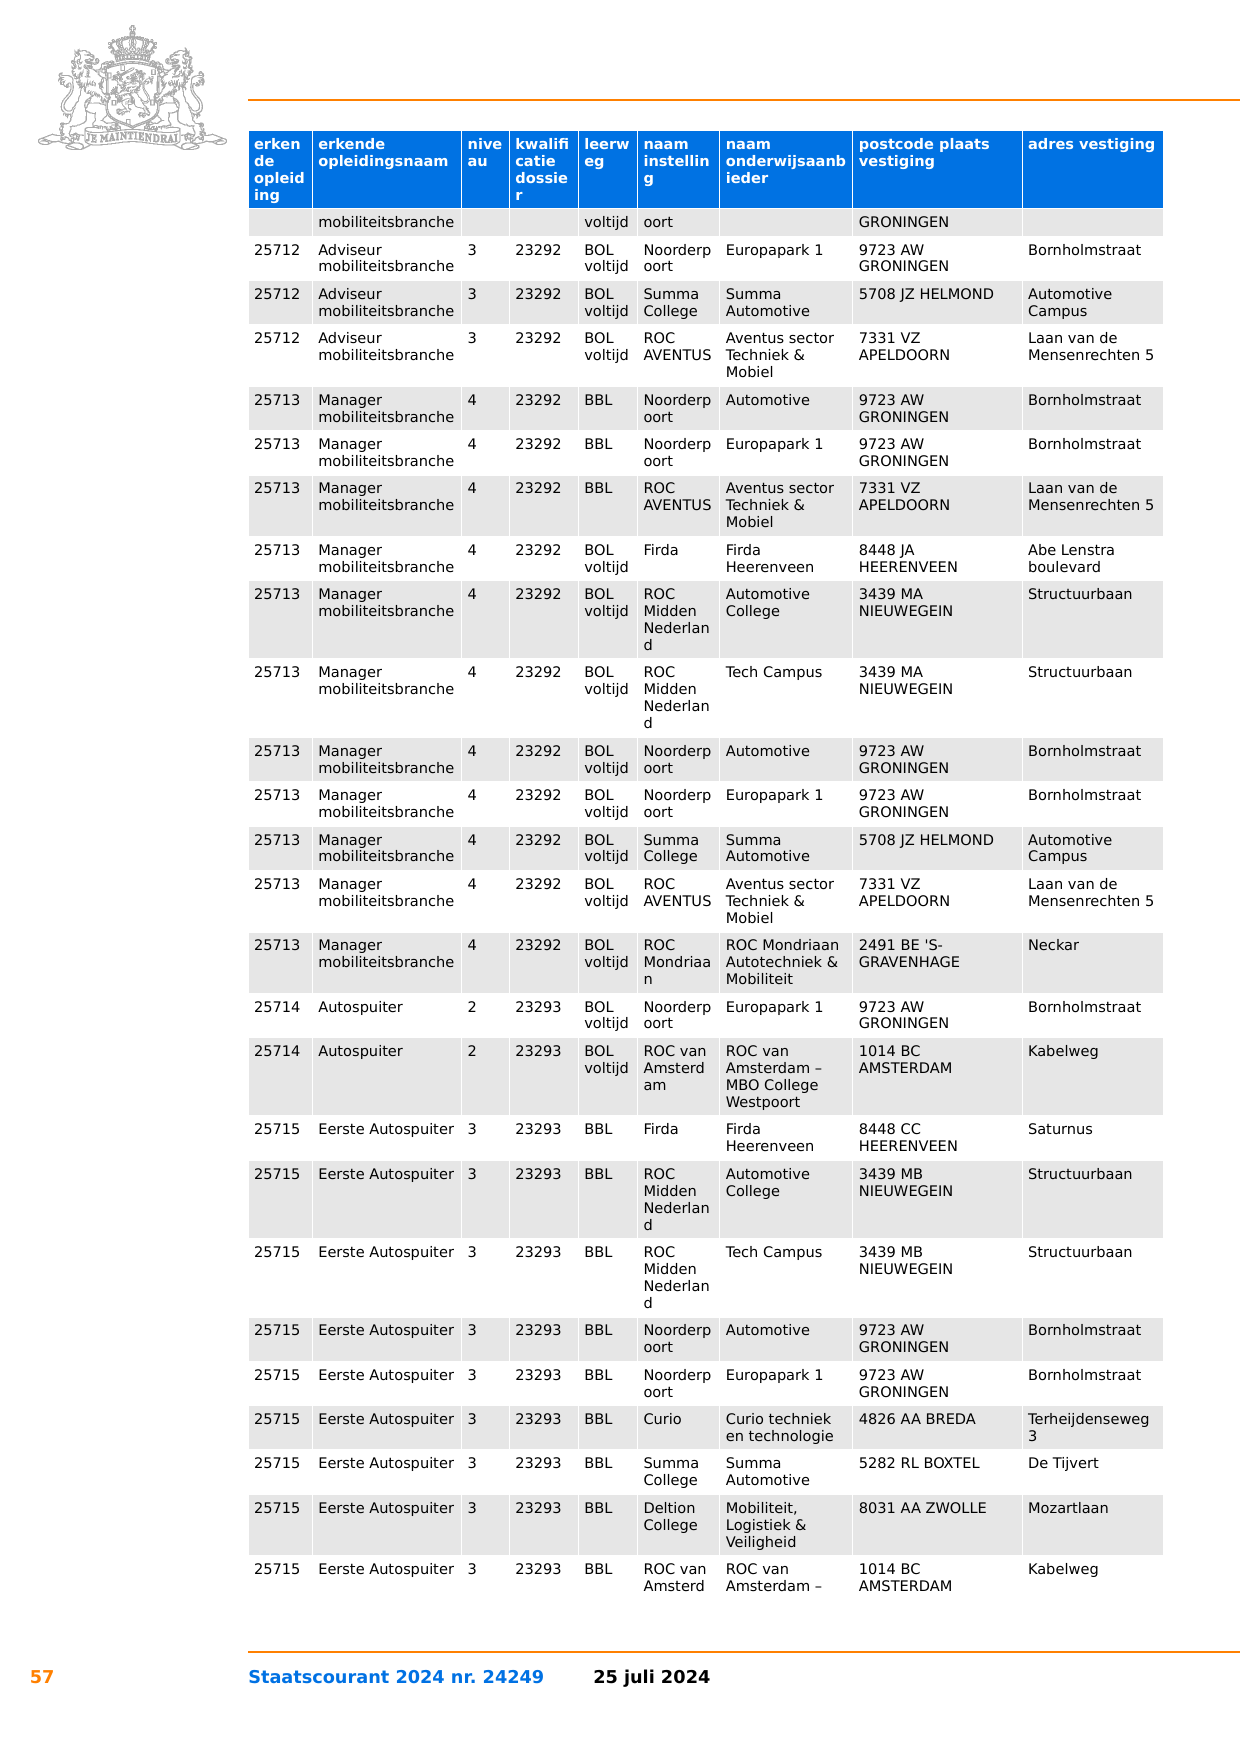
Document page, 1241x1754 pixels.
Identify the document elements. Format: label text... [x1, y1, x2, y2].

table_cell 25713 [249, 581, 312, 658]
table_cell 3 [462, 1556, 509, 1600]
table_cell 3439 MA NIEUWEGEIN [853, 581, 1022, 658]
table_cell 25714 [249, 1038, 312, 1115]
table_cell Noorderpoort [638, 738, 719, 781]
table_cell 1014 BC AMSTERDAM [853, 1038, 1022, 1115]
table_cell Firda [638, 537, 719, 580]
table_cell Eerste Autospuiter [313, 1116, 461, 1160]
table_cell Noorderpoort [638, 782, 719, 826]
table_cell 3 [462, 1116, 509, 1160]
table_cell BOL voltijd [579, 581, 637, 658]
table_cell Eerste Autospuiter [313, 1239, 461, 1316]
table_cell 3439 MB NIEUWEGEIN [853, 1161, 1022, 1238]
table_cell Noorderpoort [638, 431, 719, 474]
table_cell Eerste Autospuiter [313, 1556, 461, 1600]
table_cell mobiliteitsbranche [313, 209, 461, 236]
table_cell [249, 209, 312, 236]
table_cell 23293 [510, 1362, 578, 1405]
table_cell 4 [462, 476, 509, 536]
table_cell Manager mobiliteitsbranche [313, 933, 461, 993]
table_cell BOL voltijd [579, 660, 637, 737]
table_header leerweg [579, 131, 637, 208]
table_cell 4 [462, 581, 509, 658]
table_cell Mozartlaan [1023, 1495, 1163, 1555]
table_cell Laan van de Mensenrechten 5 [1023, 476, 1163, 536]
table_cell 23293 [510, 1406, 578, 1449]
table_cell Manager mobiliteitsbranche [313, 738, 461, 781]
table_cell 4 [462, 827, 509, 870]
table_cell BOL voltijd [579, 1038, 637, 1115]
table_cell ROC AVENTUS [638, 871, 719, 931]
table_cell 9723 AW GRONINGEN [853, 387, 1022, 430]
table_cell ROC Mondriaan Autotechniek & Mobiliteit [720, 933, 852, 993]
table_cell ROC Midden Nederland [638, 1161, 719, 1238]
table_cell 23293 [510, 1038, 578, 1115]
table_header kwalificatie dossier [510, 131, 578, 208]
table_cell 25714 [249, 994, 312, 1037]
table_cell Abe Lenstra boulevard [1023, 537, 1163, 580]
table_cell Bornholmstraat [1023, 738, 1163, 781]
table_cell Summa College [638, 281, 719, 324]
table_cell Eerste Autospuiter [313, 1362, 461, 1405]
table_cell 9723 AW GRONINGEN [853, 994, 1022, 1037]
table_cell Manager mobiliteitsbranche [313, 827, 461, 870]
table_cell 23292 [510, 827, 578, 870]
table_header erkende opleiding [249, 131, 312, 208]
table_cell 25715 [249, 1161, 312, 1238]
table_cell 3 [462, 237, 509, 280]
table_cell Structuurbaan [1023, 1161, 1163, 1238]
table_cell BOL voltijd [579, 871, 637, 931]
table_cell 3 [462, 1451, 509, 1494]
table_cell 9723 AW GRONINGEN [853, 431, 1022, 474]
table_cell 25715 [249, 1239, 312, 1316]
table_cell Laan van de Mensenrechten 5 [1023, 871, 1163, 931]
table_cell Automotive Campus [1023, 827, 1163, 870]
table_cell BBL [579, 1556, 637, 1600]
table_cell 9723 AW GRONINGEN [853, 237, 1022, 280]
table_cell Manager mobiliteitsbranche [313, 871, 461, 931]
table_cell 3 [462, 1495, 509, 1555]
table_cell 4 [462, 537, 509, 580]
table_cell 5708 JZ HELMOND [853, 827, 1022, 870]
table_cell Bornholmstraat [1023, 431, 1163, 474]
table_cell Neckar [1023, 933, 1163, 993]
table_cell 23292 [510, 281, 578, 324]
table_cell 2 [462, 1038, 509, 1115]
table_cell Adviseur mobiliteitsbranche [313, 237, 461, 280]
table_cell Manager mobiliteitsbranche [313, 431, 461, 474]
table_cell 25713 [249, 933, 312, 993]
table_cell 23292 [510, 933, 578, 993]
table_header erkende opleidingsnaam [313, 131, 461, 208]
table_cell 23293 [510, 1451, 578, 1494]
table_cell Noorderpoort [638, 1318, 719, 1361]
table_cell 23292 [510, 782, 578, 826]
table_cell ROC AVENTUS [638, 476, 719, 536]
table_header niveau [462, 131, 509, 208]
table_cell Curio techniek en technologie [720, 1406, 852, 1449]
table_cell Kabelweg [1023, 1038, 1163, 1115]
table_cell [510, 209, 578, 236]
table_cell 25715 [249, 1495, 312, 1555]
table_cell BOL voltijd [579, 537, 637, 580]
table_cell voltijd [579, 209, 637, 236]
table_cell 8448 JA HEERENVEEN [853, 537, 1022, 580]
table_cell Noorderpoort [638, 237, 719, 280]
table_cell 2 [462, 994, 509, 1037]
table_cell Autospuiter [313, 994, 461, 1037]
table_cell 25715 [249, 1318, 312, 1361]
table_cell BBL [579, 1495, 637, 1555]
table_header naam onderwijsaanbieder [720, 131, 852, 208]
table_cell 4 [462, 871, 509, 931]
table_cell 23292 [510, 871, 578, 931]
table_cell Firda Heerenveen [720, 1116, 852, 1160]
table_cell 4 [462, 660, 509, 737]
table_cell BOL voltijd [579, 782, 637, 826]
table_cell Manager mobiliteitsbranche [313, 537, 461, 580]
table_cell 3 [462, 325, 509, 386]
table_cell ROC van Amsterdam – [720, 1556, 852, 1600]
table_cell 4 [462, 933, 509, 993]
table_cell Bornholmstraat [1023, 1362, 1163, 1405]
table_cell Automotive [720, 1318, 852, 1361]
table_cell Autospuiter [313, 1038, 461, 1115]
table_cell 23292 [510, 387, 578, 430]
table_cell Automotive College [720, 581, 852, 658]
table_cell BBL [579, 1116, 637, 1160]
table_cell 9723 AW GRONINGEN [853, 1362, 1022, 1405]
table_cell Mobiliteit, Logistiek & Veiligheid [720, 1495, 852, 1555]
table_cell Eerste Autospuiter [313, 1406, 461, 1449]
table_cell BOL voltijd [579, 281, 637, 324]
table_cell Kabelweg [1023, 1556, 1163, 1600]
table_cell 25712 [249, 237, 312, 280]
table_cell Summa College [638, 1451, 719, 1494]
table_cell [720, 209, 852, 236]
table_cell 5282 RL BOXTEL [853, 1451, 1022, 1494]
table_cell 5708 JZ HELMOND [853, 281, 1022, 324]
table_cell BOL voltijd [579, 325, 637, 386]
table_cell Structuurbaan [1023, 1239, 1163, 1316]
table_cell Curio [638, 1406, 719, 1449]
table_cell ROC Midden Nederland [638, 581, 719, 658]
table_cell Automotive College [720, 1161, 852, 1238]
table_cell BBL [579, 1406, 637, 1449]
table_cell 23292 [510, 537, 578, 580]
table_cell Deltion College [638, 1495, 719, 1555]
table_cell 3 [462, 1362, 509, 1405]
table_cell Bornholmstraat [1023, 387, 1163, 430]
table_cell Europapark 1 [720, 237, 852, 280]
table_cell [462, 209, 509, 236]
table_cell 1014 BC AMSTERDAM [853, 1556, 1022, 1600]
table_cell ROC AVENTUS [638, 325, 719, 386]
table_cell GRONINGEN [853, 209, 1022, 236]
table_cell 25715 [249, 1362, 312, 1405]
table_cell 3 [462, 1161, 509, 1238]
table_cell 4 [462, 387, 509, 430]
table_cell 25713 [249, 827, 312, 870]
table_cell BOL voltijd [579, 237, 637, 280]
table_cell Bornholmstraat [1023, 237, 1163, 280]
table_cell BBL [579, 1318, 637, 1361]
table_cell 25713 [249, 476, 312, 536]
table_cell ROC van Amsterdam – MBO College Westpoort [720, 1038, 852, 1115]
table_cell 3 [462, 1406, 509, 1449]
table_cell 23292 [510, 237, 578, 280]
table_cell Manager mobiliteitsbranche [313, 782, 461, 826]
table_cell 23292 [510, 431, 578, 474]
table_cell Europapark 1 [720, 1362, 852, 1405]
table_cell Bornholmstraat [1023, 1318, 1163, 1361]
table_cell 25715 [249, 1451, 312, 1494]
table_cell Summa College [638, 827, 719, 870]
table_cell BBL [579, 1362, 637, 1405]
table_cell Automotive [720, 738, 852, 781]
table_cell 3439 MB NIEUWEGEIN [853, 1239, 1022, 1316]
table_cell 7331 VZ APELDOORN [853, 871, 1022, 931]
table_cell ROC Mondriaan [638, 933, 719, 993]
table_cell Noorderpoort [638, 994, 719, 1037]
table_cell Summa Automotive [720, 1451, 852, 1494]
table_cell 3 [462, 281, 509, 324]
table_cell Eerste Autospuiter [313, 1495, 461, 1555]
table_cell 7331 VZ APELDOORN [853, 476, 1022, 536]
table_cell 25713 [249, 738, 312, 781]
table_cell 3439 MA NIEUWEGEIN [853, 660, 1022, 737]
table_cell Manager mobiliteitsbranche [313, 660, 461, 737]
table_cell Summa Automotive [720, 827, 852, 870]
table_cell BBL [579, 1451, 637, 1494]
table_cell BBL [579, 476, 637, 536]
table_header adres vestiging [1023, 131, 1163, 208]
table_cell Adviseur mobiliteitsbranche [313, 281, 461, 324]
table_cell 9723 AW GRONINGEN [853, 782, 1022, 826]
table_cell BBL [579, 387, 637, 430]
table_cell ROC van Amsterdam [638, 1038, 719, 1115]
table_cell BOL voltijd [579, 994, 637, 1037]
table_cell 23293 [510, 1495, 578, 1555]
table_cell Eerste Autospuiter [313, 1161, 461, 1238]
table_cell 23292 [510, 581, 578, 658]
table_cell oort [638, 209, 719, 236]
table_cell BBL [579, 1239, 637, 1316]
table_cell Noorderpoort [638, 387, 719, 430]
table_cell Automotive Campus [1023, 281, 1163, 324]
table_cell 23293 [510, 994, 578, 1037]
table_cell Europapark 1 [720, 782, 852, 826]
table_cell Bornholmstraat [1023, 994, 1163, 1037]
table_cell 4 [462, 431, 509, 474]
table_cell BOL voltijd [579, 933, 637, 993]
table_cell 7331 VZ APELDOORN [853, 325, 1022, 386]
table_cell 23293 [510, 1116, 578, 1160]
table_cell 23293 [510, 1318, 578, 1361]
table_cell 25712 [249, 281, 312, 324]
table_cell Firda [638, 1116, 719, 1160]
table_cell 25713 [249, 782, 312, 826]
table_cell 23293 [510, 1161, 578, 1238]
table_cell Terheijdenseweg 3 [1023, 1406, 1163, 1449]
table_cell 25715 [249, 1406, 312, 1449]
table_cell 3 [462, 1239, 509, 1316]
table_cell 23292 [510, 476, 578, 536]
table_cell 25713 [249, 871, 312, 931]
table_cell 23292 [510, 660, 578, 737]
table_cell 4826 AA BREDA [853, 1406, 1022, 1449]
table_cell 23293 [510, 1239, 578, 1316]
table_cell 8031 AA ZWOLLE [853, 1495, 1022, 1555]
table_cell Summa Automotive [720, 281, 852, 324]
table_cell De Tijvert [1023, 1451, 1163, 1494]
table_cell 2491 BE 'S-GRAVENHAGE [853, 933, 1022, 993]
table_cell 23293 [510, 1556, 578, 1600]
table_header naam instelling [638, 131, 719, 208]
table_cell 8448 CC HEERENVEEN [853, 1116, 1022, 1160]
table_cell Firda Heerenveen [720, 537, 852, 580]
table_cell [1023, 209, 1163, 236]
table_cell 25713 [249, 660, 312, 737]
table_cell 4 [462, 738, 509, 781]
table_cell Manager mobiliteitsbranche [313, 581, 461, 658]
table_cell Manager mobiliteitsbranche [313, 476, 461, 536]
table_cell Eerste Autospuiter [313, 1318, 461, 1361]
table_cell 9723 AW GRONINGEN [853, 738, 1022, 781]
table_cell Eerste Autospuiter [313, 1451, 461, 1494]
table_cell Adviseur mobiliteitsbranche [313, 325, 461, 386]
table_cell 25712 [249, 325, 312, 386]
table_cell 25713 [249, 387, 312, 430]
table_cell 25715 [249, 1116, 312, 1160]
table_cell Tech Campus [720, 1239, 852, 1316]
table_cell Noorderpoort [638, 1362, 719, 1405]
table_cell 9723 AW GRONINGEN [853, 1318, 1022, 1361]
table_cell Saturnus [1023, 1116, 1163, 1160]
table_cell 4 [462, 782, 509, 826]
table_cell Aventus sector Techniek & Mobiel [720, 325, 852, 386]
table_cell Structuurbaan [1023, 660, 1163, 737]
table_header postcode plaats vestiging [853, 131, 1022, 208]
table_cell Tech Campus [720, 660, 852, 737]
table_cell Bornholmstraat [1023, 782, 1163, 826]
table_cell Europapark 1 [720, 431, 852, 474]
table_cell BBL [579, 1161, 637, 1238]
table_cell Manager mobiliteitsbranche [313, 387, 461, 430]
table_cell 23292 [510, 738, 578, 781]
table_cell BOL voltijd [579, 738, 637, 781]
table_cell Aventus sector Techniek & Mobiel [720, 871, 852, 931]
table_cell Automotive [720, 387, 852, 430]
table_cell BBL [579, 431, 637, 474]
table_cell ROC van Amsterd [638, 1556, 719, 1600]
table_cell 25713 [249, 431, 312, 474]
table_cell ROC Midden Nederland [638, 660, 719, 737]
table_cell 25715 [249, 1556, 312, 1600]
table_cell Aventus sector Techniek & Mobiel [720, 476, 852, 536]
table_cell 23292 [510, 325, 578, 386]
table_cell ROC Midden Nederland [638, 1239, 719, 1316]
table_cell 25713 [249, 537, 312, 580]
table_cell Europapark 1 [720, 994, 852, 1037]
table_cell BOL voltijd [579, 827, 637, 870]
table_cell Structuurbaan [1023, 581, 1163, 658]
table_cell 3 [462, 1318, 509, 1361]
table_cell Laan van de Mensenrechten 5 [1023, 325, 1163, 386]
picture [38, 25, 227, 150]
